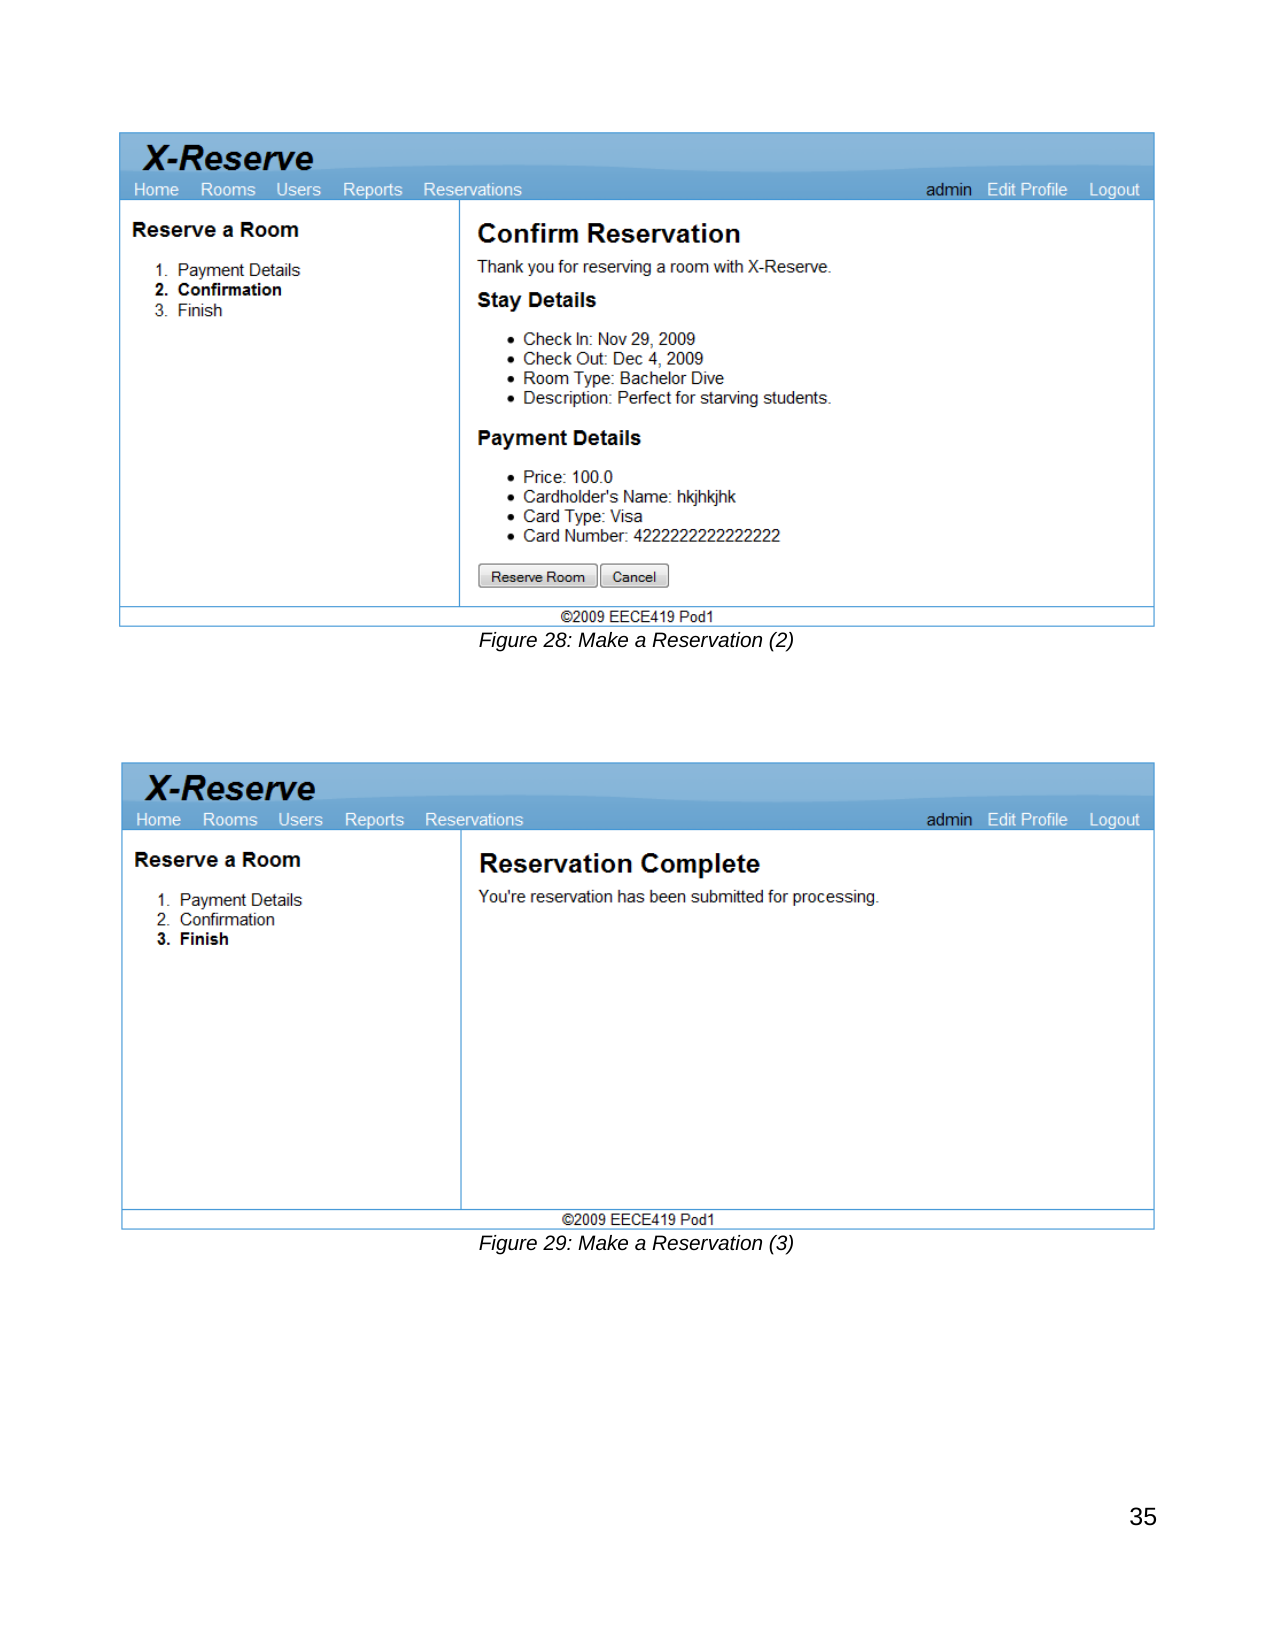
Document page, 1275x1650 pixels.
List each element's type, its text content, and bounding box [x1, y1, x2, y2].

text Figure 29: Make a Reservation (3) [118, 1232, 1157, 1255]
picture [118, 759, 1157, 1232]
picture [118, 130, 1157, 628]
text Figure 28: Make a Reservation (2) [118, 628, 1157, 652]
